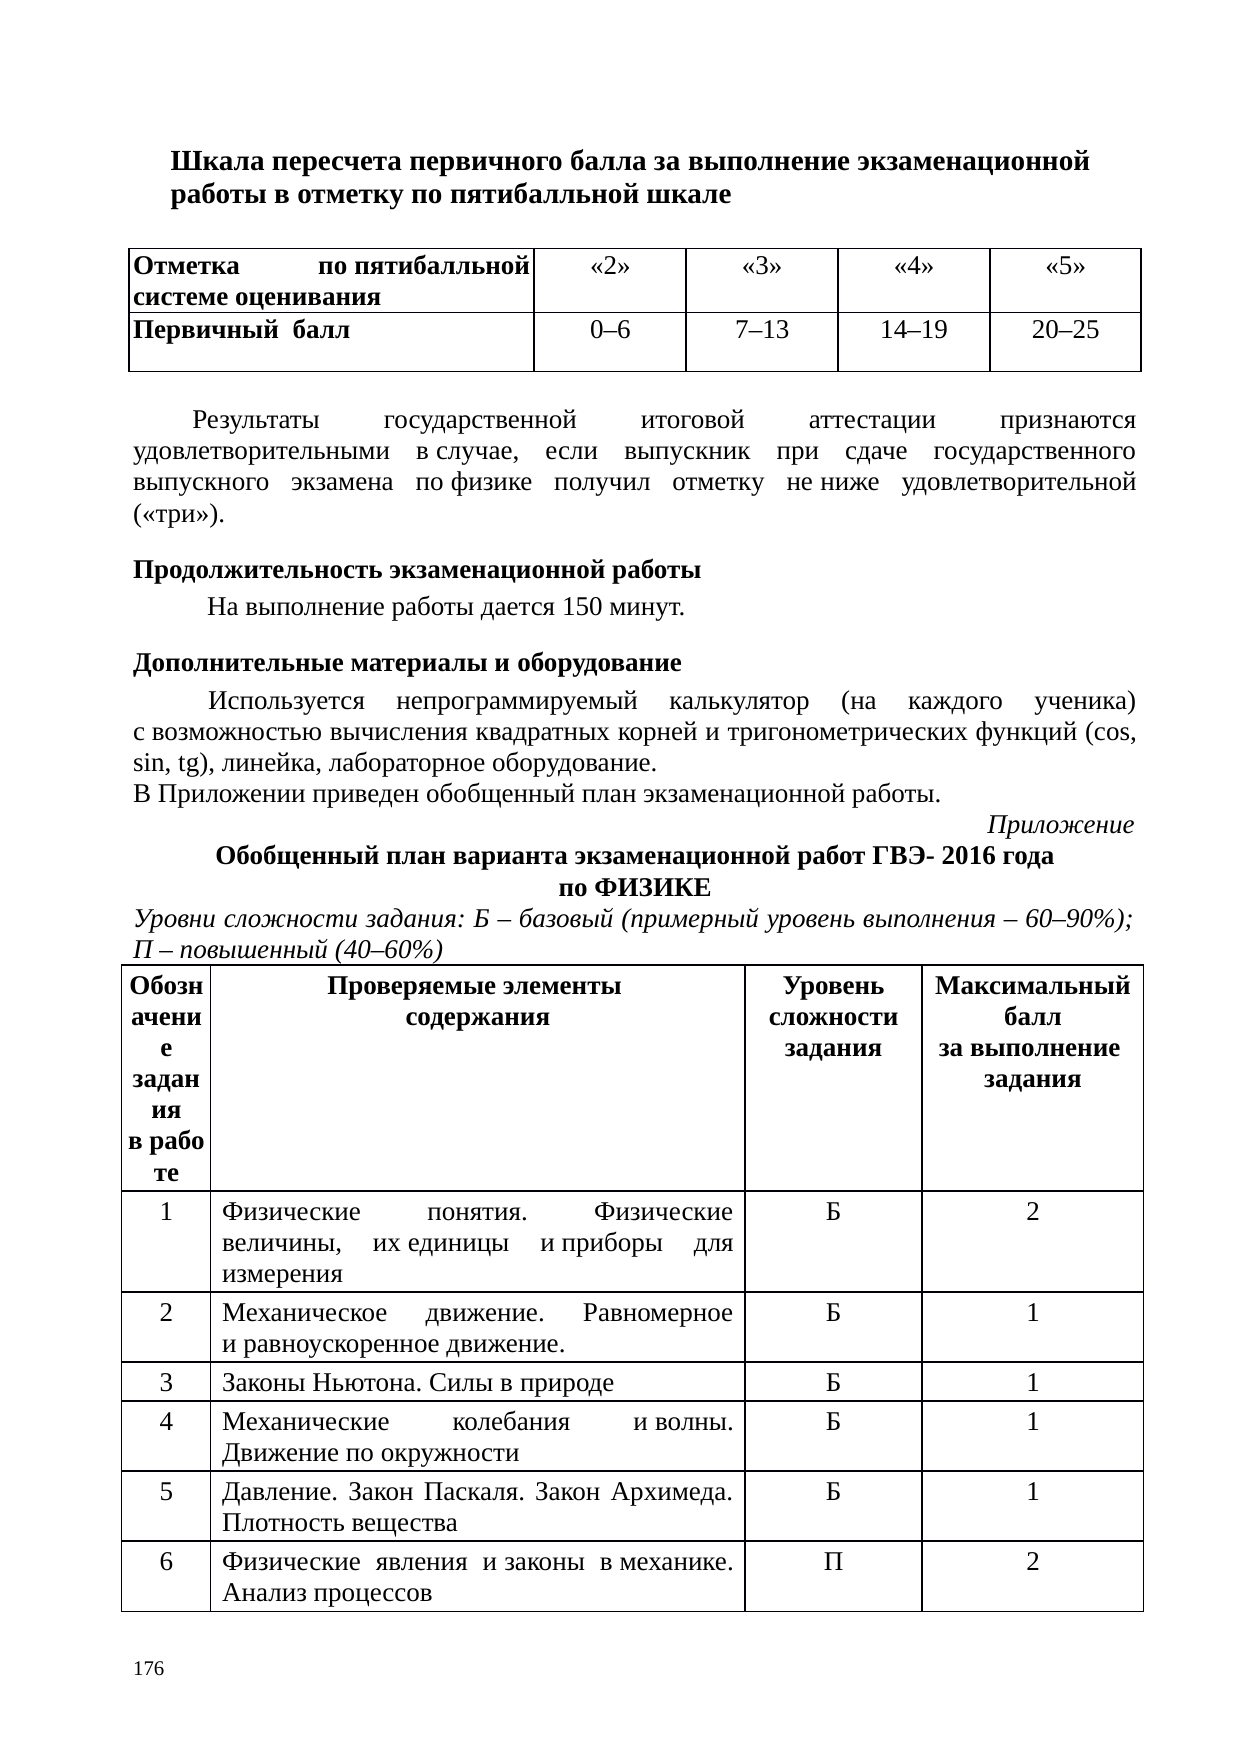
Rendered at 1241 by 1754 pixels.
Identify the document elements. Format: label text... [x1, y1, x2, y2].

text Приложение [133, 808, 1137, 839]
table_cell 6 [122, 1542, 210, 1611]
table_header Отметка по пятибалльной системе оценивания [130, 249, 533, 311]
table_header «3» [687, 249, 837, 311]
table_cell 14–19 [839, 313, 989, 371]
table_cell Физические понятия. Физические величины, их единицы и приборы для измерения [211, 1192, 744, 1291]
table_cell 20–25 [991, 313, 1140, 371]
table_header «2» [535, 249, 685, 311]
table_header «5» [991, 249, 1140, 311]
table_cell Б [746, 1192, 921, 1291]
table_cell 4 [122, 1402, 210, 1470]
table_cell Законы Ньютона. Силы в природе [211, 1363, 744, 1400]
table_cell 2 [122, 1293, 210, 1361]
table_cell Давление. Закон Паскаля. Закон Архимеда. Плотность вещества [211, 1472, 744, 1540]
table_cell 1 [923, 1472, 1143, 1540]
table_cell Физические явления и законы в механике. Анализ процессов [211, 1542, 744, 1611]
table_cell 1 [122, 1192, 210, 1291]
text Используется непрограммируемый калькулятор (на каждого ученика) с возможностью вычисления квадратных корней и тригонометрических функций (cos, sin, tg), линейка, лабораторное оборудование. [133, 684, 1137, 777]
text В Приложении приведен обобщенный план экзаменационной работы. [133, 777, 1137, 808]
text по ФИЗИКЕ [133, 871, 1137, 902]
table_cell Б [746, 1472, 921, 1540]
table_cell 5 [122, 1472, 210, 1540]
text Результаты государственной итоговой аттестации признаются удовлетворительными в случае, если выпускник при сдаче государственного выпускного экзамена по физике получил отметку не ниже удовлетворительной («три»). [133, 403, 1137, 528]
table_cell 0–6 [535, 313, 685, 371]
subtitle Шкала пересчета первичного балла за выполнение экзаменационной работы в отметку по пятибалльной шкале [170, 143, 1137, 210]
table_cell 1 [923, 1363, 1143, 1400]
table_header Обозначение задания в работе [122, 966, 210, 1190]
text Обобщенный план варианта экзаменационной работ ГВЭ- 2016 года [133, 839, 1137, 871]
table_header «4» [839, 249, 989, 311]
table_cell 3 [122, 1363, 210, 1400]
table_cell П [746, 1542, 921, 1611]
table_header Максимальный балл за выполнение задания [923, 966, 1143, 1190]
table_cell Первичный балл [130, 313, 533, 371]
table_cell Механические колебания и волны. Движение по окружности [211, 1402, 744, 1470]
table_cell 1 [923, 1402, 1143, 1470]
table_cell Б [746, 1293, 921, 1361]
table_header Уровень сложности задания [746, 966, 921, 1190]
subtitle Дополнительные материалы и оборудование [133, 646, 1137, 677]
table_cell 2 [923, 1542, 1143, 1611]
text Уровни сложности задания: Б – базовый (примерный уровень выполнения – 60–90%); П – повышенный (40–60%) [133, 902, 1137, 964]
subtitle Продолжительность экзаменационной работы [133, 553, 1137, 584]
table_cell 1 [923, 1293, 1143, 1361]
table_cell Механическое движение. Равномерное и равноускоренное движение. [211, 1293, 744, 1361]
table_cell Б [746, 1363, 921, 1400]
table_header Проверяемые элементы содержания [211, 966, 744, 1190]
table_cell 7–13 [687, 313, 837, 371]
table_cell 2 [923, 1192, 1143, 1291]
text На выполнение работы дается 150 минут. [133, 590, 1137, 621]
table_cell Б [746, 1402, 921, 1470]
